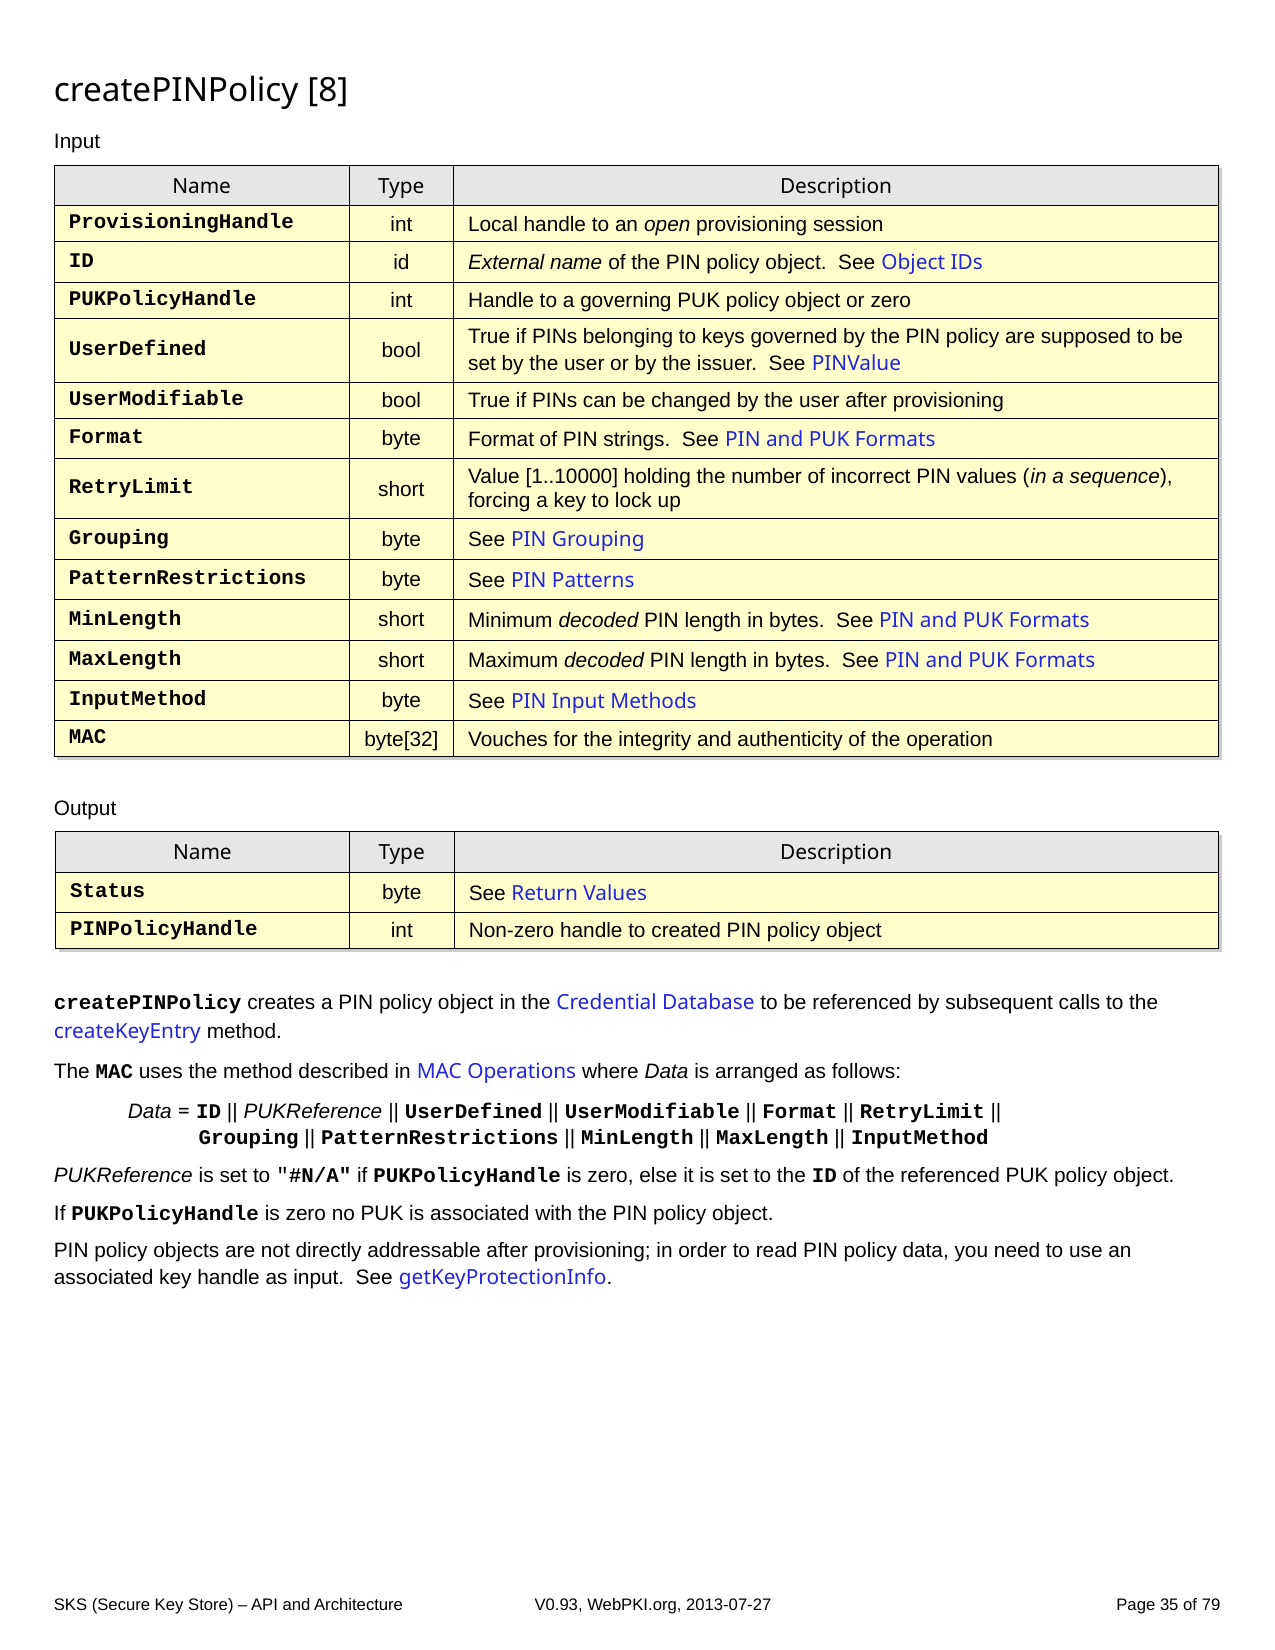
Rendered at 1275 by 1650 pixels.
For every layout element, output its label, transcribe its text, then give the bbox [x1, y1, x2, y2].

table_header Type [350, 166, 453, 205]
table_cell See PIN Patterns [454, 560, 1218, 599]
table_cell byte [350, 681, 453, 720]
table_cell ID [55, 242, 349, 282]
table_cell MinLength [55, 600, 349, 639]
table_cell Vouches for the integrity and authenticity of the operation [454, 721, 1218, 756]
table_cell short [350, 459, 453, 518]
table_cell True if PINs can be changed by the user after provisioning [454, 383, 1218, 418]
text If PUKPolicyHandle is zero no PUK is associated with the PIN policy object. [54, 1200, 1221, 1226]
table_cell Local handle to an open provisioning session [454, 206, 1218, 241]
table_cell Format of PIN strings. See PIN and PUK Formats [454, 419, 1218, 458]
table_cell Minimum decoded PIN length in bytes. See PIN and PUK Formats [454, 600, 1218, 639]
table_cell int [350, 283, 453, 318]
table_cell True if PINs belonging to keys governed by the PIN policy are supposed to be set by the user or by the issuer. See PINValue [454, 319, 1218, 382]
table_header Name [55, 166, 349, 205]
text createPINPolicy creates a PIN policy object in the Credential Database to be referenced by subsequent calls to the createKeyEntry method. [54, 987, 1221, 1044]
table_cell Maximum decoded PIN length in bytes. See PIN and PUK Formats [454, 641, 1218, 680]
table_cell ProvisioningHandle [55, 206, 349, 241]
table_cell UserModifiable [55, 383, 349, 418]
table_cell short [350, 600, 453, 639]
table_cell Handle to a governing PUK policy object or zero [454, 283, 1218, 318]
table_cell PUKPolicyHandle [55, 283, 349, 318]
table_cell byte [350, 873, 454, 912]
text Data = ID || PUKReference || UserDefined || UserModifiable || Format || RetryLimit || Grouping || PatternRestrictions || MinLength || MaxLength || InputMethod [54, 1097, 1221, 1151]
table_cell See PIN Grouping [454, 519, 1218, 559]
table_cell External name of the PIN policy object. See Object IDs [454, 242, 1218, 282]
table_cell PatternRestrictions [55, 560, 349, 599]
table_header Name [56, 832, 349, 872]
table_cell MaxLength [55, 641, 349, 680]
table_header Type [350, 832, 454, 872]
text PUKReference is set to "#N/A" if PUKPolicyHandle is zero, else it is set to the ID of the referenced PUK policy object. [54, 1163, 1221, 1188]
table_cell See PIN Input Methods [454, 681, 1218, 720]
table_cell MAC [55, 721, 349, 756]
table_header Description [454, 166, 1218, 205]
text PIN policy objects are not directly addressable after provisioning; in order to read PIN policy data, you need to use an associated key handle as input. See getKeyProtectionInfo. [54, 1238, 1221, 1290]
text Input [54, 129, 1221, 153]
table_cell byte [350, 560, 453, 599]
table_cell PINPolicyHandle [56, 913, 349, 948]
table_cell UserDefined [55, 319, 349, 382]
table_cell Status [56, 873, 349, 912]
text The MAC uses the method described in MAC Operations where Data is arranged as follows: [54, 1056, 1221, 1085]
table_cell short [350, 641, 453, 680]
table_cell Format [55, 419, 349, 458]
subtitle createPINPolicy [8] [54, 66, 1221, 111]
table_cell bool [350, 319, 453, 382]
text Output [54, 796, 1221, 819]
table_cell See Return Values [455, 873, 1218, 912]
table_cell Grouping [55, 519, 349, 559]
table_cell byte⁮[32] [350, 721, 453, 756]
table_header Description [455, 832, 1218, 872]
table_cell byte [350, 519, 453, 559]
table_cell int [350, 206, 453, 241]
table_cell bool [350, 383, 453, 418]
table_cell RetryLimit [55, 459, 349, 518]
table_cell InputMethod [55, 681, 349, 720]
table_cell Non-zero handle to created PIN policy object [455, 913, 1218, 948]
table_cell id [350, 242, 453, 282]
table_cell Value [1..10000] holding the number of incorrect PIN values (in a sequence), forcing a key to lock up [454, 459, 1218, 518]
table_cell byte [350, 419, 453, 458]
table_cell int [350, 913, 454, 948]
